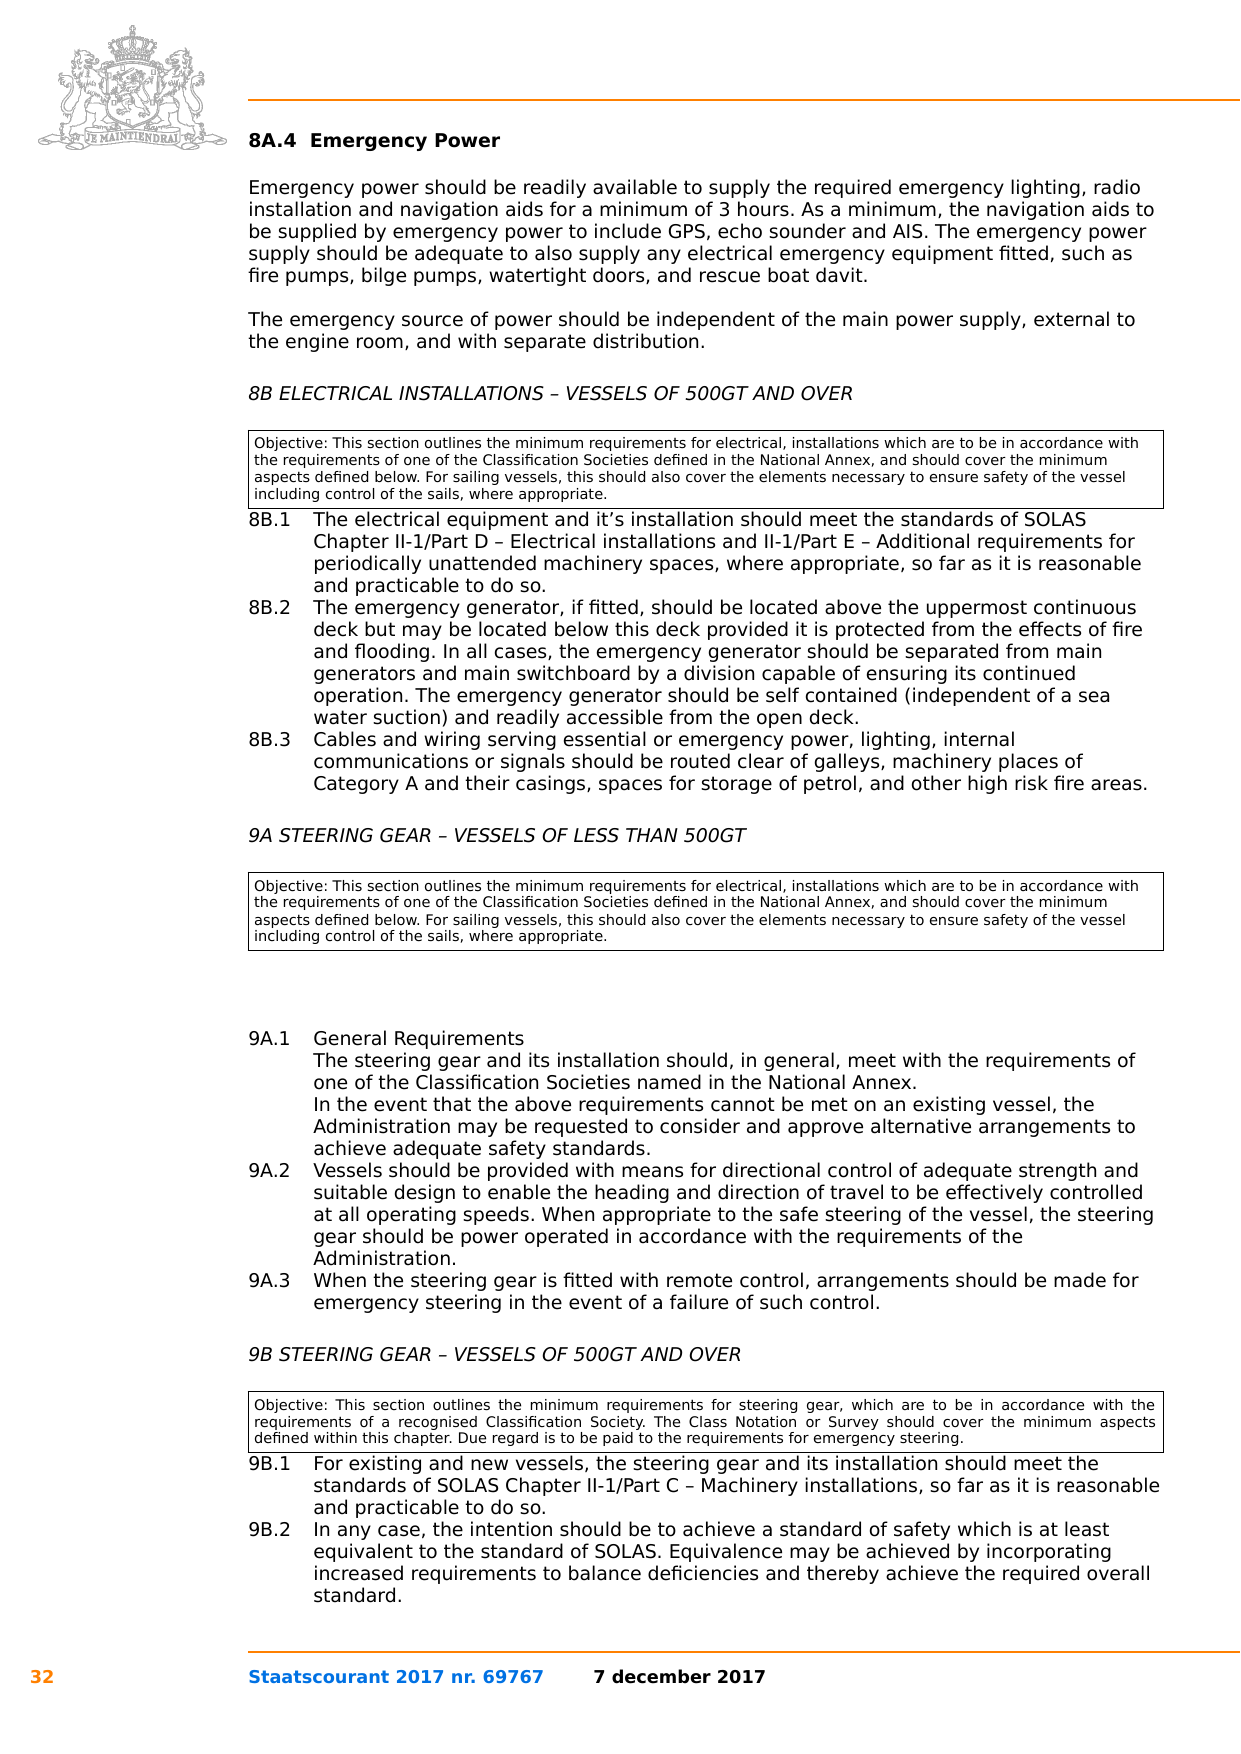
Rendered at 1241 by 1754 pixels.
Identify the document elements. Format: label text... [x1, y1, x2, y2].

text In the event that the above requirements cannot be met on an existing vessel, the Administration may be requested to consider and approve alternative arrangements to achieve adequate safety standards. [313, 1094, 1163, 1160]
subtitle 9A STEERING GEAR – VESSELS OF LESS THAN 500GT [248, 825, 1163, 847]
text 9A.3 When the steering gear is fitted with remote control, arrangements should be made for emergency steering in the event of a failure of such control. [248, 1270, 1163, 1314]
text 9A.2 Vessels should be provided with means for directional control of adequate strength and suitable design to enable the heading and direction of travel to be effectively controlled at all operating speeds. When appropriate to the safe steering of the vessel, the steering gear should be power operated in accordance with the requirements of the Administration. [248, 1160, 1163, 1270]
subtitle 9B STEERING GEAR – VESSELS OF 500GT AND OVER [248, 1344, 1163, 1366]
text The emergency source of power should be independent of the main power supply, external to the engine room, and with separate distribution. [248, 309, 1163, 353]
table_header Objective: This section outlines the minimum requirements for electrical, installations which are to be in accordance with the requirements of one of the Classification Societies defined in the National Annex, and should cover the minimum aspects defined below. For sailing vessels, this should also cover the elements necessary to ensure safety of the vessel including control of the sails, where appropriate. [249, 873, 1163, 950]
text 9B.2 In any case, the intention should be to achieve a standard of safety which is at least equivalent to the standard of SOLAS. Equivalence may be achieved by incorporating increased requirements to balance deficiencies and thereby achieve the required overall standard. [248, 1519, 1163, 1607]
text 8B.3 Cables and wiring serving essential or emergency power, lighting, internal communications or signals should be routed clear of galleys, machinery places of Category A and their casings, spaces for storage of petrol, and other high risk fire areas. [248, 729, 1163, 795]
text 8B.2 The emergency generator, if fitted, should be located above the uppermost continuous deck but may be located below this deck provided it is protected from the effects of fire and flooding. In all cases, the emergency generator should be separated from main generators and main switchboard by a division capable of ensuring its continued operation. The emergency generator should be self contained (independent of a sea water suction) and readily accessible from the open deck. [248, 597, 1163, 729]
text 9B.1 For existing and new vessels, the steering gear and its installation should meet the standards of SOLAS Chapter II-1/Part C – Machinery installations, so far as it is reasonable and practicable to do so. [248, 1453, 1163, 1519]
subtitle 8A.4 Emergency Power [248, 130, 1163, 152]
picture [38, 25, 227, 150]
text 9A.1 General Requirements [248, 1028, 1163, 1050]
table_header Objective: This section outlines the minimum requirements for steering gear, which are to be in accordance with the requirements of a recognised Classification Society. The Class Notation or Survey should cover the minimum aspects defined within this chapter. Due regard is to be paid to the requirements for emergency steering. [249, 1392, 1163, 1452]
table_header Objective: This section outlines the minimum requirements for electrical, installations which are to be in accordance with the requirements of one of the Classification Societies defined in the National Annex, and should cover the minimum aspects defined below. For sailing vessels, this should also cover the elements necessary to ensure safety of the vessel including control of the sails, where appropriate. [249, 431, 1163, 508]
text The steering gear and its installation should, in general, meet with the requirements of one of the Classification Societies named in the National Annex. [313, 1050, 1163, 1094]
text Emergency power should be readily available to supply the required emergency lighting, radio installation and navigation aids for a minimum of 3 hours. As a minimum, the navigation aids to be supplied by emergency power to include GPS, echo sounder and AIS. The emergency power supply should be adequate to also supply any electrical emergency equipment fitted, such as fire pumps, bilge pumps, watertight doors, and rescue boat davit. [248, 177, 1163, 287]
subtitle 8B ELECTRICAL INSTALLATIONS – VESSELS OF 500GT AND OVER [248, 383, 1163, 404]
text 8B.1 The electrical equipment and it’s installation should meet the standards of SOLAS Chapter II-1/Part D – Electrical installations and II-1/Part E – Additional requirements for periodically unattended machinery spaces, where appropriate, so far as it is reasonable and practicable to do so. [248, 509, 1163, 597]
